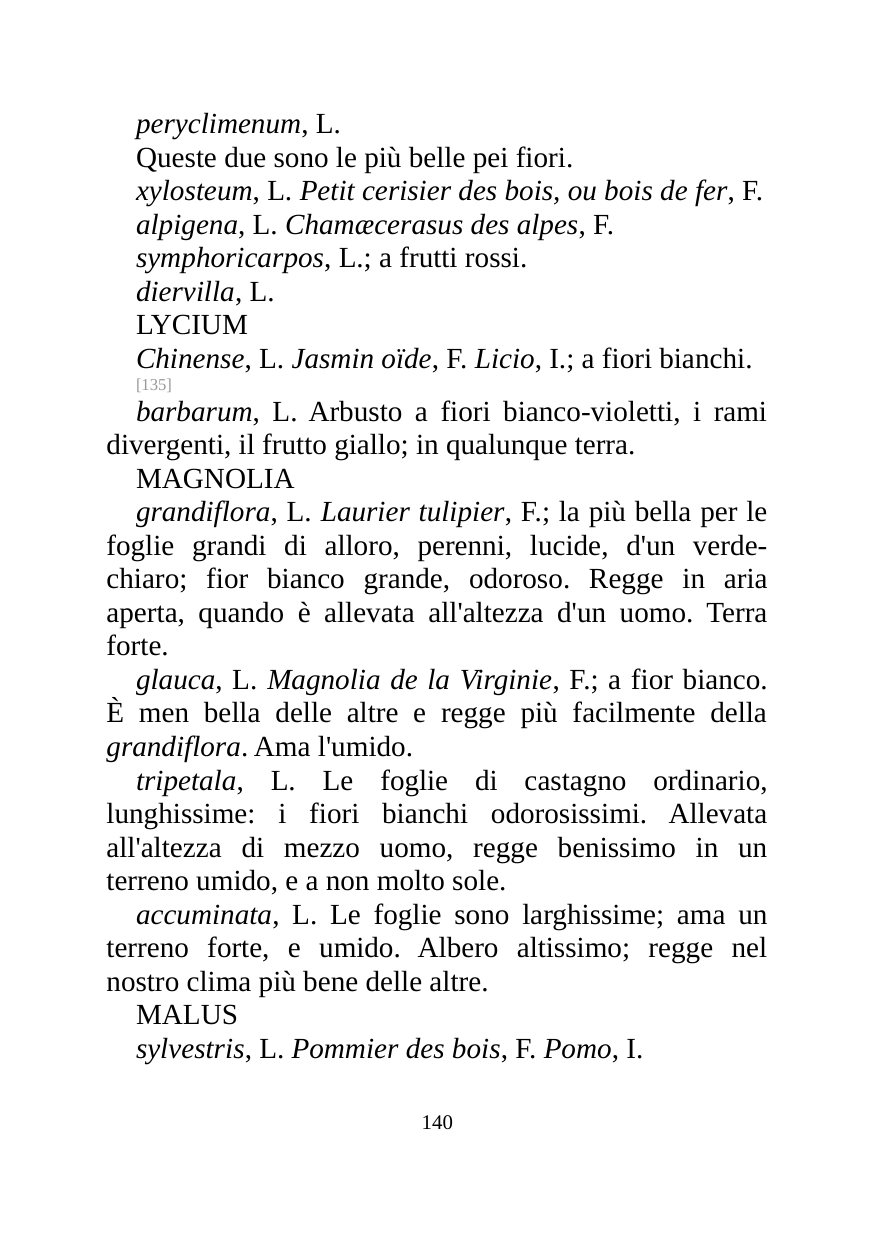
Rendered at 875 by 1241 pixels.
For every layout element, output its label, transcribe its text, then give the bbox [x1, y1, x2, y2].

text grandiflora, L. Laurier tulipier, F.; la più bella per le foglie grandi di alloro, perenni, lucide, d'un verde-chiaro; fior bianco grande, odoroso. Regge in aria aperta, quando è allevata all'altezza d'un uomo. Terra forte. [106, 494, 768, 662]
text diervilla, L. [106, 274, 768, 307]
text symphoricarpos, L.; a frutti rossi. [106, 240, 768, 274]
text barbarum, L. Arbusto a fiori bianco-violetti, i rami divergenti, il frutto giallo; in qualunque terra. [106, 394, 768, 461]
text accuminata, L. Le foglie sono larghissime; ama un terreno forte, e umido. Albero altissimo; regge nel nostro clima più bene delle altre. [106, 897, 768, 997]
text sylvestris, L. Pommier des bois, F. Pomo, I. [106, 1031, 768, 1064]
text peryclimenum, L. [106, 106, 768, 140]
text alpigena, L. Chamæcerasus des alpes, F. [106, 207, 768, 240]
text MAGNOLIA [106, 461, 768, 494]
text MALUS [106, 997, 768, 1031]
text LYCIUM [106, 307, 768, 341]
text tripetala, L. Le foglie di castagno ordinario, lunghissime: i fiori bianchi odorosissimi. Allevata all'altezza di mezzo uomo, regge benissimo in un terreno umido, e a non molto sole. [106, 763, 768, 897]
text Queste due sono le più belle pei fiori. [106, 140, 768, 173]
text Chinense, L. Jasmin oïde, F. Licio, I.; a fiori bianchi. [106, 341, 768, 374]
text [135] [106, 374, 768, 394]
text glauca, L. Magnolia de la Virginie, F.; a fior bianco. È men bella delle altre e regge più facilmente della grandiflora. Ama l'umido. [106, 662, 768, 763]
text xylosteum, L. Petit cerisier des bois, ou bois de fer, F. [106, 173, 768, 207]
